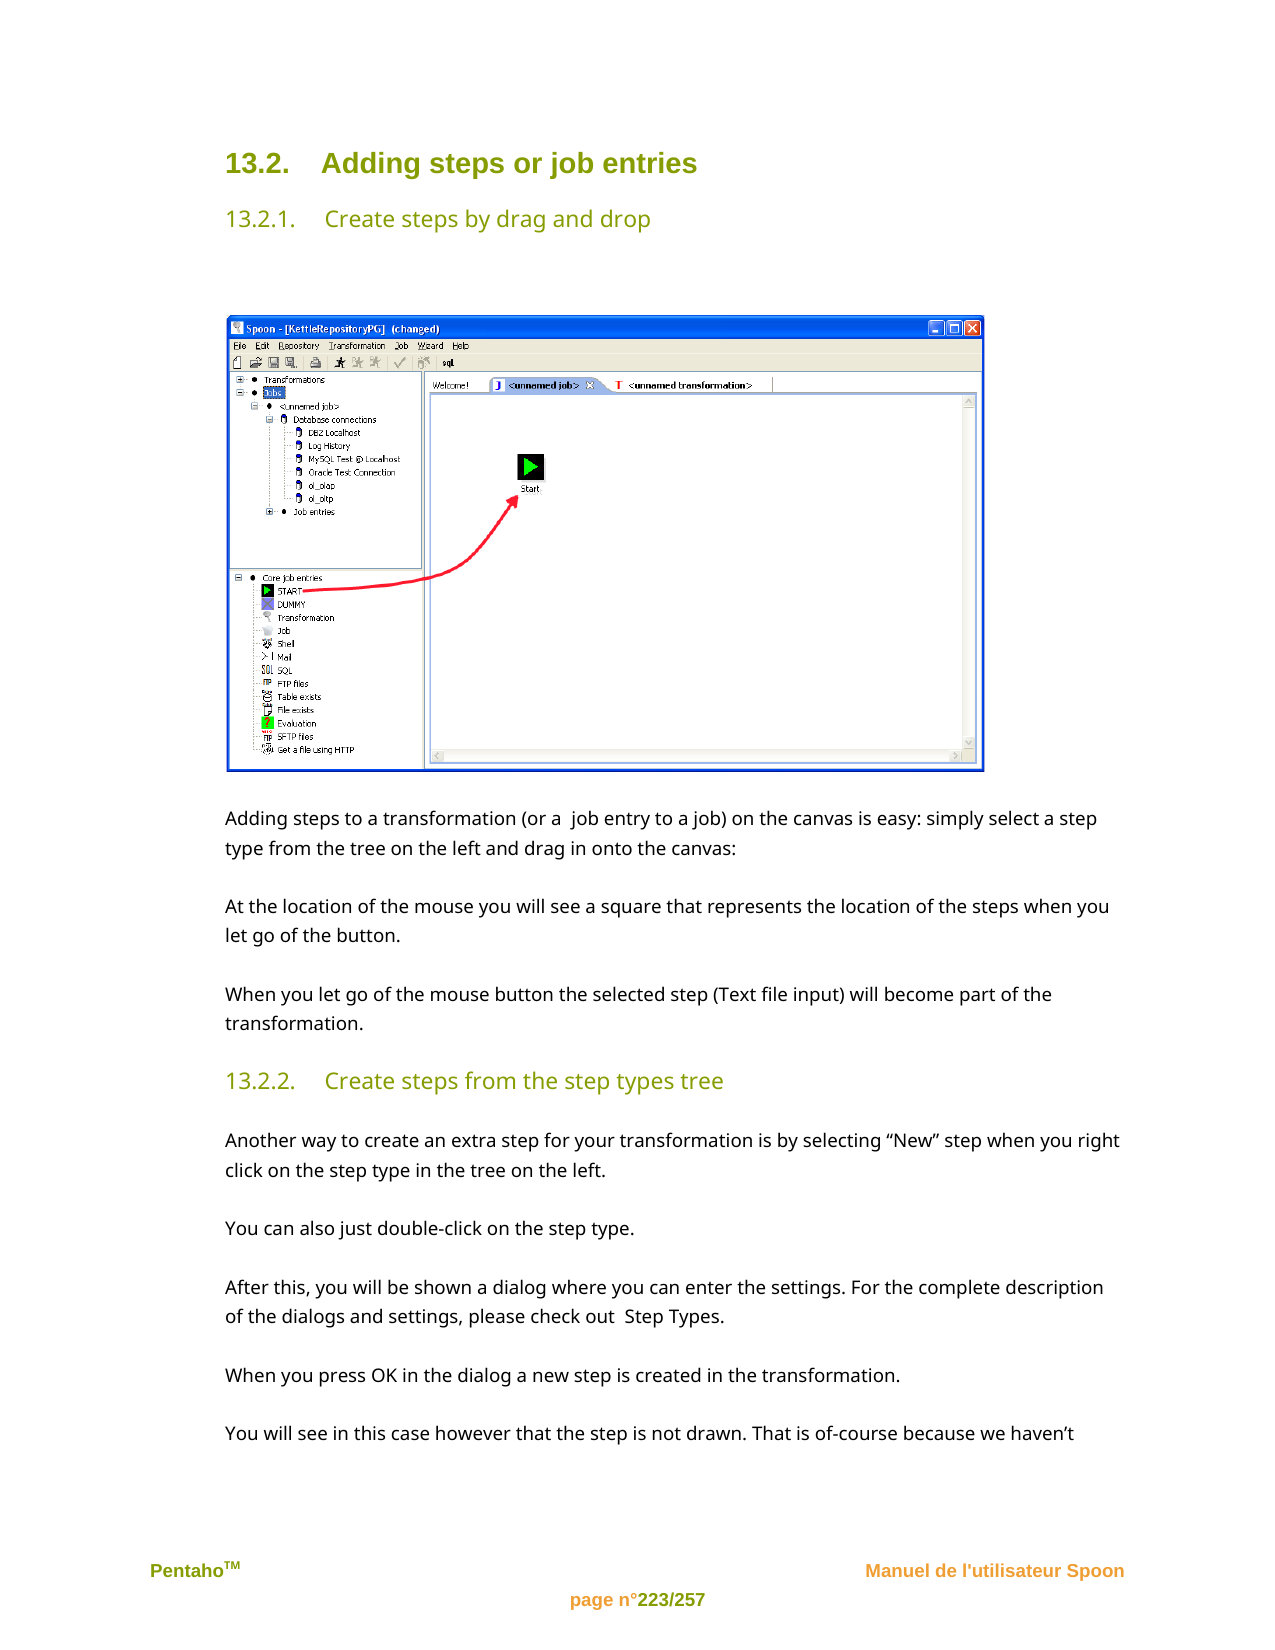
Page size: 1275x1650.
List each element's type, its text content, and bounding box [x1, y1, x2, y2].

picture [226, 315, 985, 772]
text You can also just double-click on the step type. [225, 1212, 1125, 1241]
subtitle Create steps by drag and drop [225, 204, 1125, 233]
text Adding steps to a transformation (or a job entry to a job) on the canvas is easy: simply select a step type from the tree on the left and drag in onto the canvas: [225, 263, 1125, 861]
text You will see in this case however that the step is not drawn. That is of-course because we haven’t [225, 1417, 1125, 1447]
text When you press OK in the dialog a new step is created in the transformation. [225, 1359, 1125, 1388]
text Another way to create an extra step for your transformation is by selecting “New” step when you right click on the step type in the tree on the left. [225, 1124, 1125, 1183]
text When you let go of the mouse button the selected step (Text file input) will become part of the transformation. [225, 978, 1125, 1036]
subtitle Adding steps or job entries [225, 150, 1125, 179]
text At the location of the mouse you will see a square that represents the location of the steps when you let go of the button. [225, 890, 1125, 948]
text After this, you will be shown a dialog where you can enter the settings. For the complete description of the dialogs and settings, please check out Step Types. [225, 1271, 1125, 1329]
subtitle Create steps from the step types tree [225, 1066, 1125, 1095]
